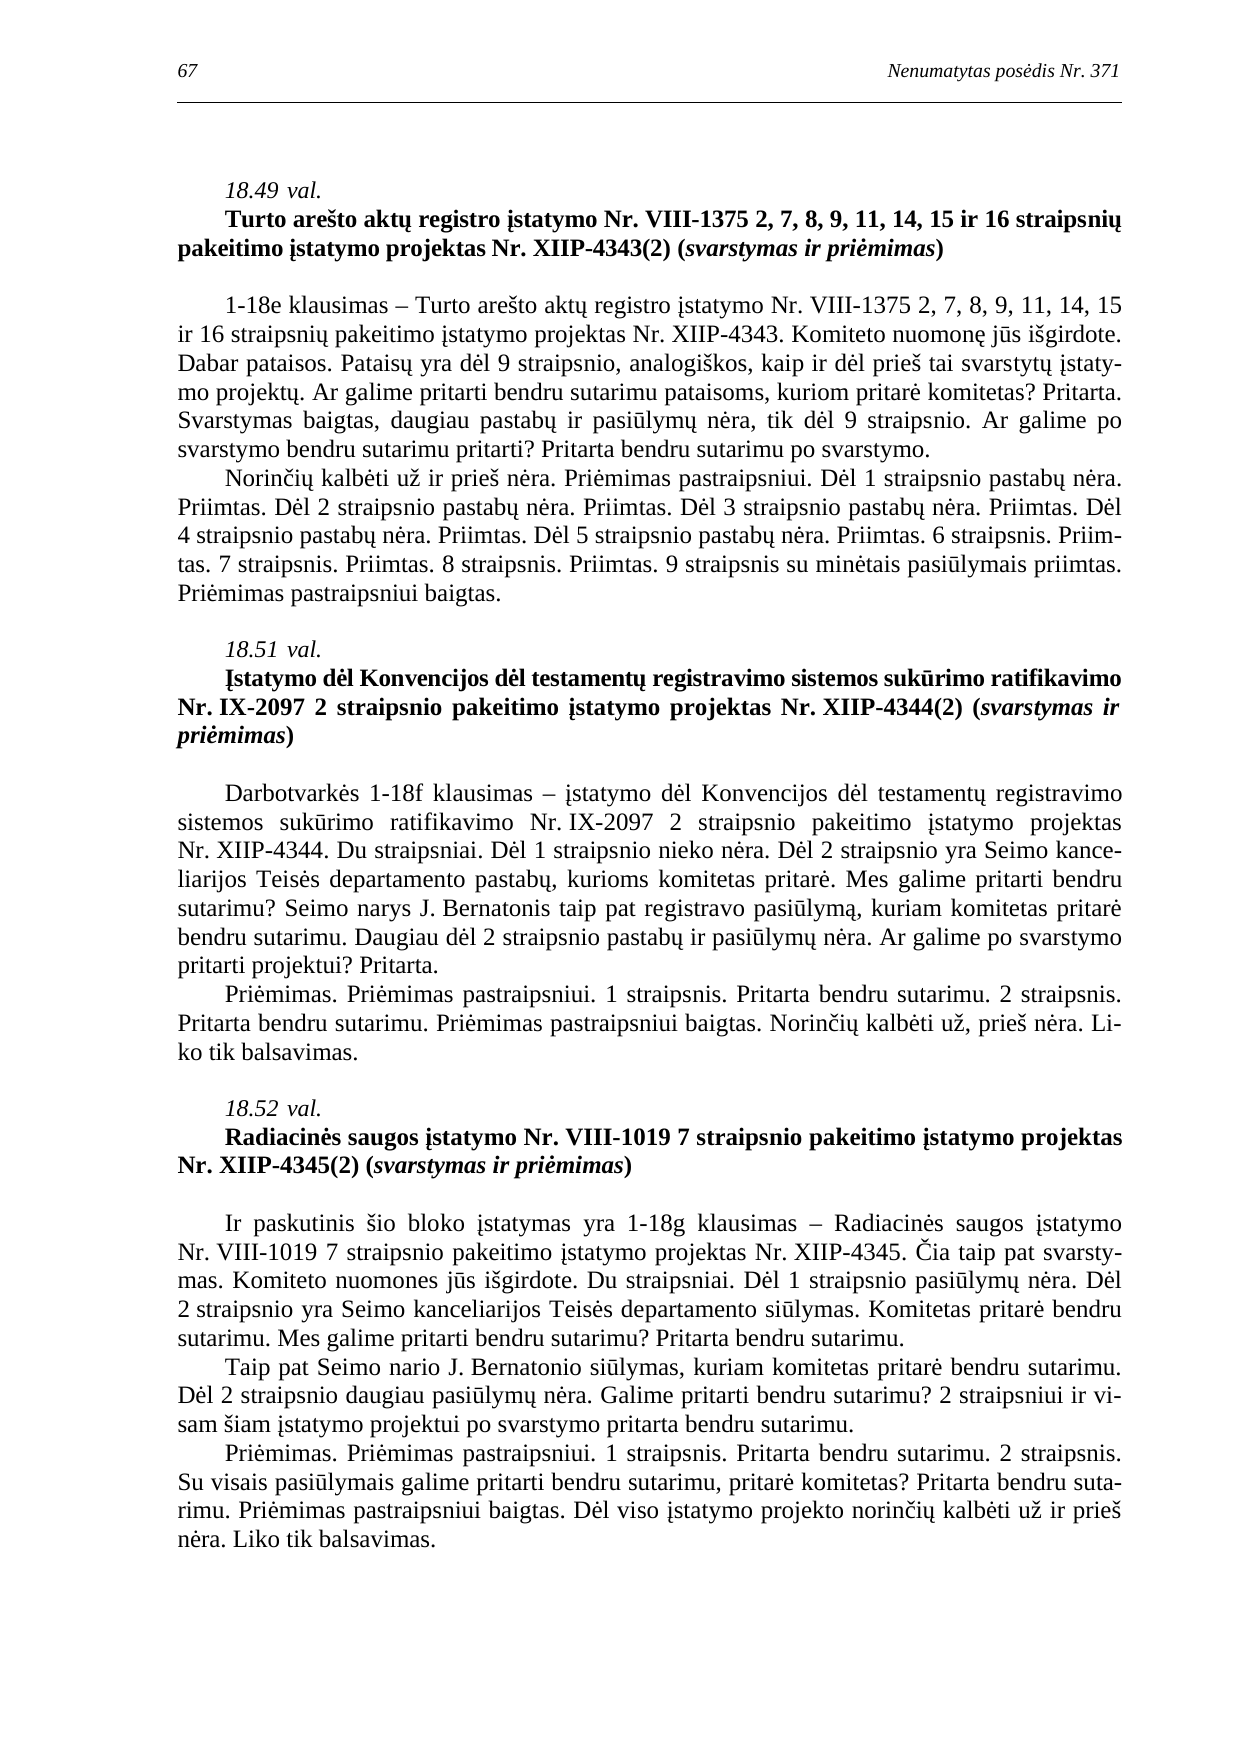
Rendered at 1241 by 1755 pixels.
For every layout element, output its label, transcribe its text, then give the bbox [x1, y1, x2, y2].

text 18.49 val. [224, 176, 1122, 204]
text Pri­ėmi­mas. Pri­ėmi­mas pa­straips­niui. 1 straips­nis. Pri­tar­ta ben­dru su­ta­ri­mu. 2 straips­nis. Su vi­sais pa­siū­ly­mais ga­li­me pri­tar­ti ben­dru su­ta­ri­mu, pri­ta­rė ko­mi­te­tas? Pri­tar­ta ben­dru su­ta­ri­mu. Pri­ėmi­mas pa­straips­niui baig­tas. Dėl vi­so įsta­ty­mo pro­jek­to no­rin­čių kal­bė­ti už ir prieš nė­ra. Li­ko tik bal­sa­vi­mas. [177, 1438, 1122, 1553]
text 18.52 val. [224, 1094, 1122, 1122]
text 18.51 val. [224, 635, 1122, 663]
text No­rin­čių kal­bė­ti už ir prieš nė­ra. Pri­ėmi­mas pa­straips­niui. Dėl 1 straips­nio pa­sta­bų nė­ra. Pri­im­tas. Dėl 2 straips­nio pa­sta­bų nė­ra. Pri­im­tas. Dėl 3 straips­nio pa­sta­bų nė­ra. Pri­im­tas. Dėl 4 straips­nio pa­sta­bų nė­ra. Pri­im­tas. Dėl 5 straips­nio pa­sta­bų nė­ra. Pri­im­tas. 6 straips­nis. Pri­im­tas. 7 straips­nis. Pri­im­tas. 8 straips­nis. Pri­im­tas. 9 straips­nis su mi­nė­tais pa­siū­ly­mais pri­im­tas. Pri­ėmi­mas pa­straips­niui baig­tas. [177, 463, 1122, 607]
text 1-18e klau­si­mas – Tur­to areš­to ak­tų re­gist­ro įsta­ty­mo Nr. VIII-1375 2, 7, 8, 9, 11, 14, 15 ir 16 straips­nių pa­kei­ti­mo įsta­ty­mo pro­jek­tas Nr. XIIP-4343. Ko­mi­te­to nuo­mo­nę jūs iš­gir­do­te. Da­bar pa­tai­sos. Pa­tai­sų yra dėl 9 straips­nio, ana­lo­giš­kos, kaip ir dėl prieš tai svars­ty­tų įsta­ty­mo pro­jek­tų. Ar ga­li­me pri­tar­ti ben­dru su­ta­ri­mu pa­tai­soms, ku­riom pri­ta­rė ko­mi­te­tas? Pri­tar­ta. Svars­ty­mas baig­tas, dau­giau pa­sta­bų ir pa­siū­ly­mų nė­ra, tik dėl 9 straips­nio. Ar ga­li­me po svars­ty­mo ben­dru su­ta­ri­mu pri­tar­ti? Pri­tar­ta ben­dru su­ta­ri­mu po svars­ty­mo. [177, 290, 1122, 463]
text Tur­to areš­to ak­tų re­gist­ro įsta­ty­mo Nr. VIII-1375 2, 7, 8, 9, 11, 14, 15 ir 16 straips­nių pa­kei­ti­mo įsta­ty­mo pro­jek­tas Nr. XIIP-4343(2) (svars­ty­mas ir pri­ėmi­mas) [177, 204, 1122, 262]
text Ra­dia­ci­nės sau­gos įsta­ty­mo Nr. VIII-1019 7 straips­nio pa­kei­ti­mo įsta­ty­mo pro­jek­tas Nr. XIIP-4345(2) (svars­ty­mas ir pri­ėmi­mas) [177, 1122, 1122, 1179]
text Taip pat Sei­mo na­rio J. Ber­na­to­nio siū­ly­mas, ku­riam ko­mi­te­tas pri­ta­rė ben­dru su­ta­ri­mu. Dėl 2 straips­nio dau­giau pa­siū­ly­mų nė­ra. Ga­li­me pri­tar­ti ben­dru su­ta­ri­mu? 2 straips­niui ir vi­sam šiam įsta­ty­mo pro­jek­tui po svars­ty­mo pri­tar­ta ben­dru su­ta­ri­mu. [177, 1352, 1122, 1438]
text Ir pas­ku­ti­nis šio blo­ko įsta­ty­mas yra 1-18g klau­si­mas – Ra­dia­ci­nės sau­gos įsta­ty­mo Nr. VIII-1019 7 straips­nio pa­kei­ti­mo įsta­ty­mo pro­jek­tas Nr. XIIP-4345. Čia taip pat svars­ty­mas. Ko­mi­te­to nuo­mo­nes jūs iš­gir­do­te. Du straips­niai. Dėl 1 straips­nio pa­siū­ly­mų nė­ra. Dėl 2 straips­nio yra Sei­mo kan­ce­lia­ri­jos Tei­sės de­par­ta­men­to siū­ly­mas. Ko­mi­te­tas pri­ta­rė ben­dru su­ta­ri­mu. Mes ga­li­me pri­tar­ti ben­dru su­ta­ri­mu? Pri­tar­ta ben­dru su­ta­ri­mu. [177, 1208, 1122, 1352]
text Įsta­ty­mo dėl Kon­ven­ci­jos dėl tes­ta­mentų re­gist­ra­vi­mo sis­te­mos su­kū­ri­mo ra­ti­fi­ka­vi­mo Nr. IX-2097 2 straips­nio pa­kei­ti­mo įsta­ty­mo pro­jek­tas Nr. XIIP-4344(2) (svars­ty­mas ir pri­ėmi­mas) [177, 663, 1122, 749]
text Pri­ėmi­mas. Pri­ėmi­mas pa­straips­niui. 1 straips­nis. Pri­tar­ta ben­dru su­ta­ri­mu. 2 straips­nis. Pri­tar­ta ben­dru su­ta­ri­mu. Pri­ėmi­mas pa­straips­niui baig­tas. No­rin­čių kal­bė­ti už, prieš nė­ra. Li­ko tik bal­sa­vi­mas. [177, 979, 1122, 1065]
text Dar­bo­tvarkės 1-18f klau­si­mas – įsta­ty­mo dėl Kon­ven­ci­jos dėl tes­ta­mentų re­gist­ra­vi­mo sis­te­mos su­kū­ri­mo ra­ti­fi­ka­vi­mo Nr. IX-2097 2 straips­nio pa­kei­ti­mo įsta­ty­mo pro­jek­tas Nr. XIIP-4344. Du straips­niai. Dėl 1 straips­nio nie­ko nė­ra. Dėl 2 straips­nio yra Sei­mo kan­ce­lia­ri­jos Tei­sės de­par­ta­men­to pa­sta­bų, ku­rioms ko­mi­te­tas pri­ta­rė. Mes ga­li­me pri­tar­ti ben­dru su­ta­ri­mu? Sei­mo na­rys J. Ber­na­to­nis taip pat re­gist­ra­vo pa­siū­ly­mą, ku­riam ko­mi­te­tas pri­ta­rė ben­dru su­ta­ri­mu. Dau­giau dėl 2 straips­nio pa­sta­bų ir pa­siū­ly­mų nė­ra. Ar ga­li­me po svars­ty­mo pri­tar­ti pro­jek­tui? Pri­tar­ta. [177, 778, 1122, 979]
